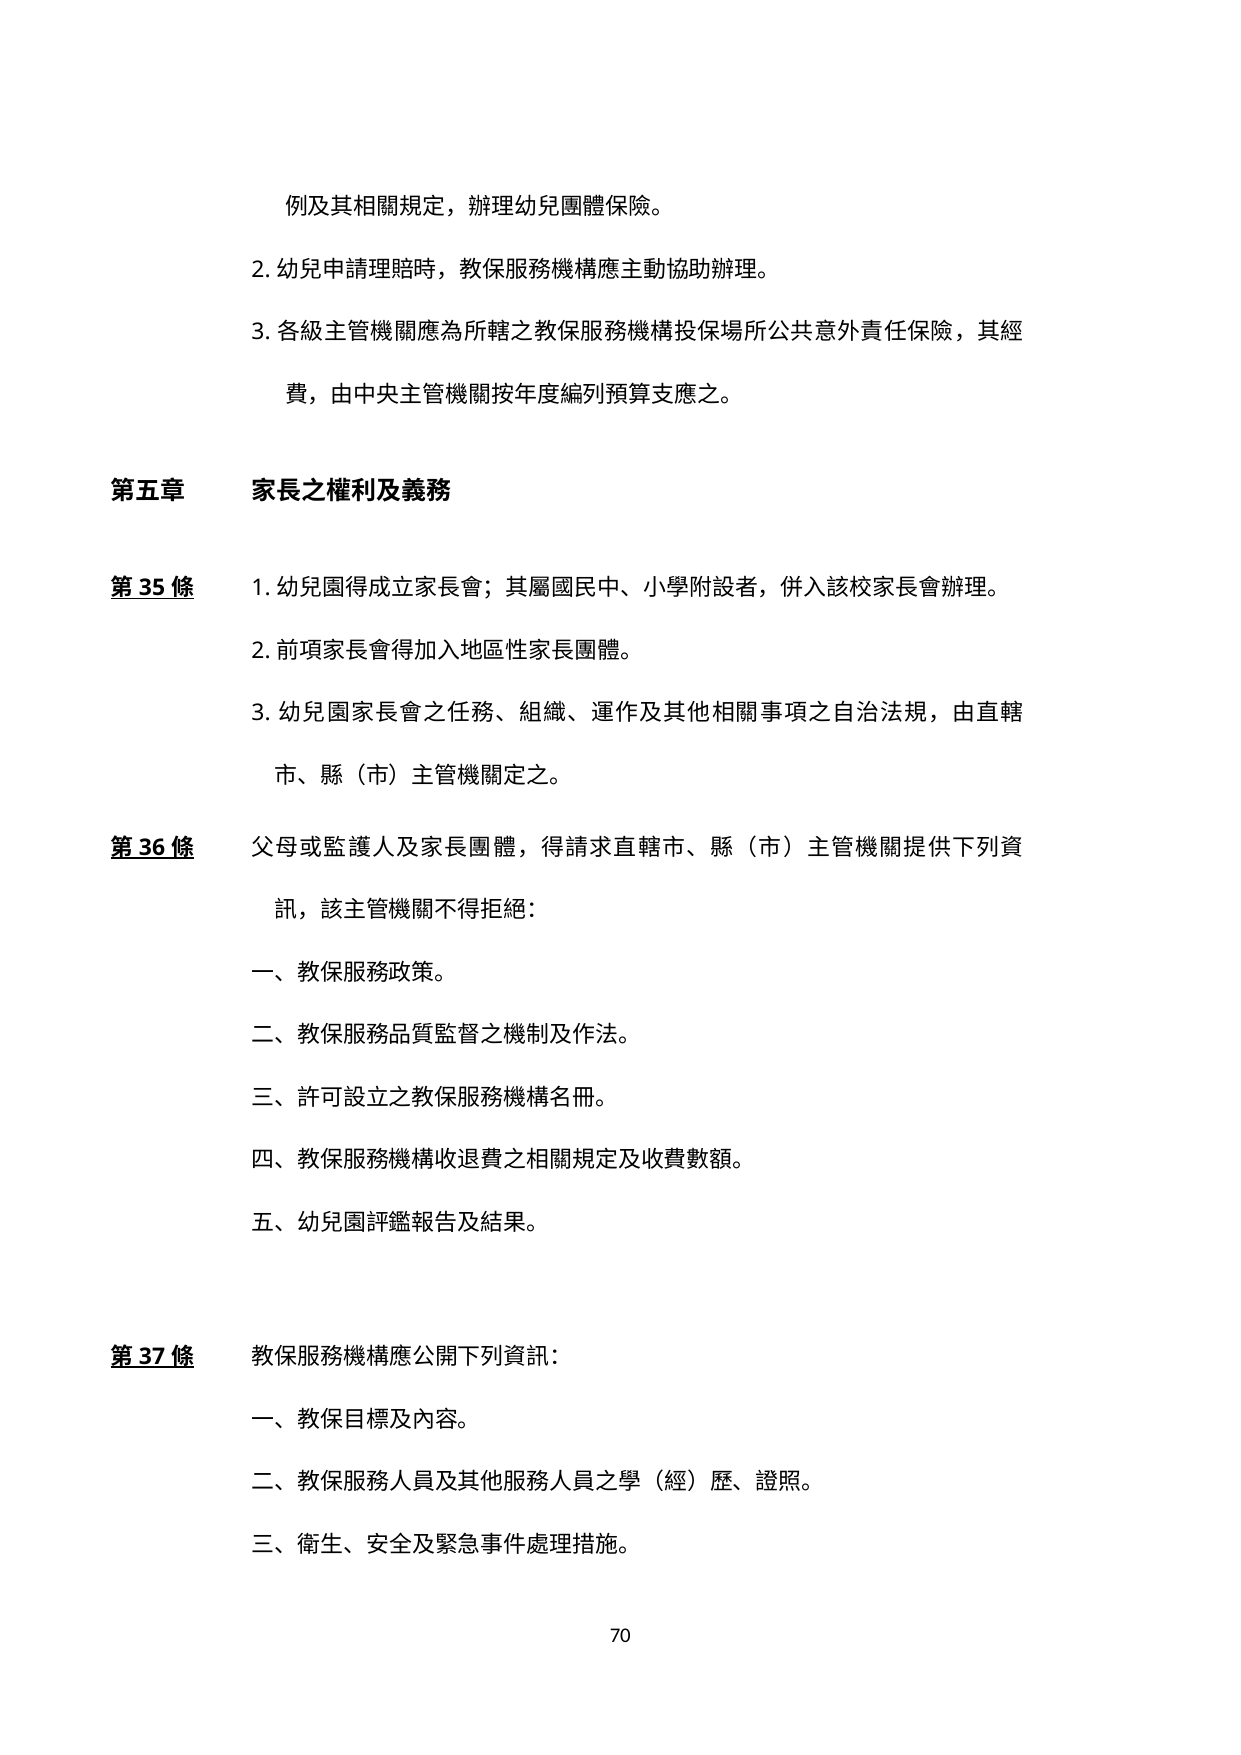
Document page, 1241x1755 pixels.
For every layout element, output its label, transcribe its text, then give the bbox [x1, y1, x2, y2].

table_cell [209, 799, 243, 1246]
table_header 教保服務機構應公開下列資訊： 一、教保目標及內容。 二、教保服務人員及其他服務人員之學（經）歷、證照。 三、衛生、安全及緊急事件處理措施。 [244, 1308, 1034, 1568]
table_cell [209, 540, 243, 799]
table_cell 家長之權利及義務 [244, 418, 1034, 539]
table_cell 第五章 [103, 418, 209, 539]
table_cell 例及其相關規定，辦理幼兒團體保險。 2. 幼兒申請理賠時，教保服務機構應主動協助辦理。 3. 各級主管機關應為所轄之教保服務機構投保場所公共意外責任保險，其經費，由中央主管機關按年度編列預算支應之。 [244, 158, 1034, 418]
table_header [209, 1308, 244, 1568]
table_cell [103, 158, 209, 418]
table_cell 1. 幼兒園得成立家長會；其屬國民中、小學附設者，併入該校家長會辦理。 2. 前項家長會得加入地區性家長團體。 3. 幼兒園家長會之任務、組織、運作及其他相關事項之自治法規，由直轄市、縣（市）主管機關定之。 [244, 540, 1034, 799]
table_cell 第 36 條 [103, 799, 209, 1246]
table_cell [209, 418, 243, 539]
table_cell [209, 158, 243, 418]
table_cell 父母或監護人及家長團體，得請求直轄市、縣（市）主管機關提供下列資訊，該主管機關不得拒絕： 一、教保服務政策。 二、教保服務品質監督之機制及作法。 三、許可設立之教保服務機構名冊。 四、教保服務機構收退費之相關規定及收費數額。 五、幼兒園評鑑報告及結果。 [244, 799, 1034, 1246]
table_cell 第 35 條 [103, 540, 209, 799]
table_header 第 37 條 [103, 1308, 209, 1568]
